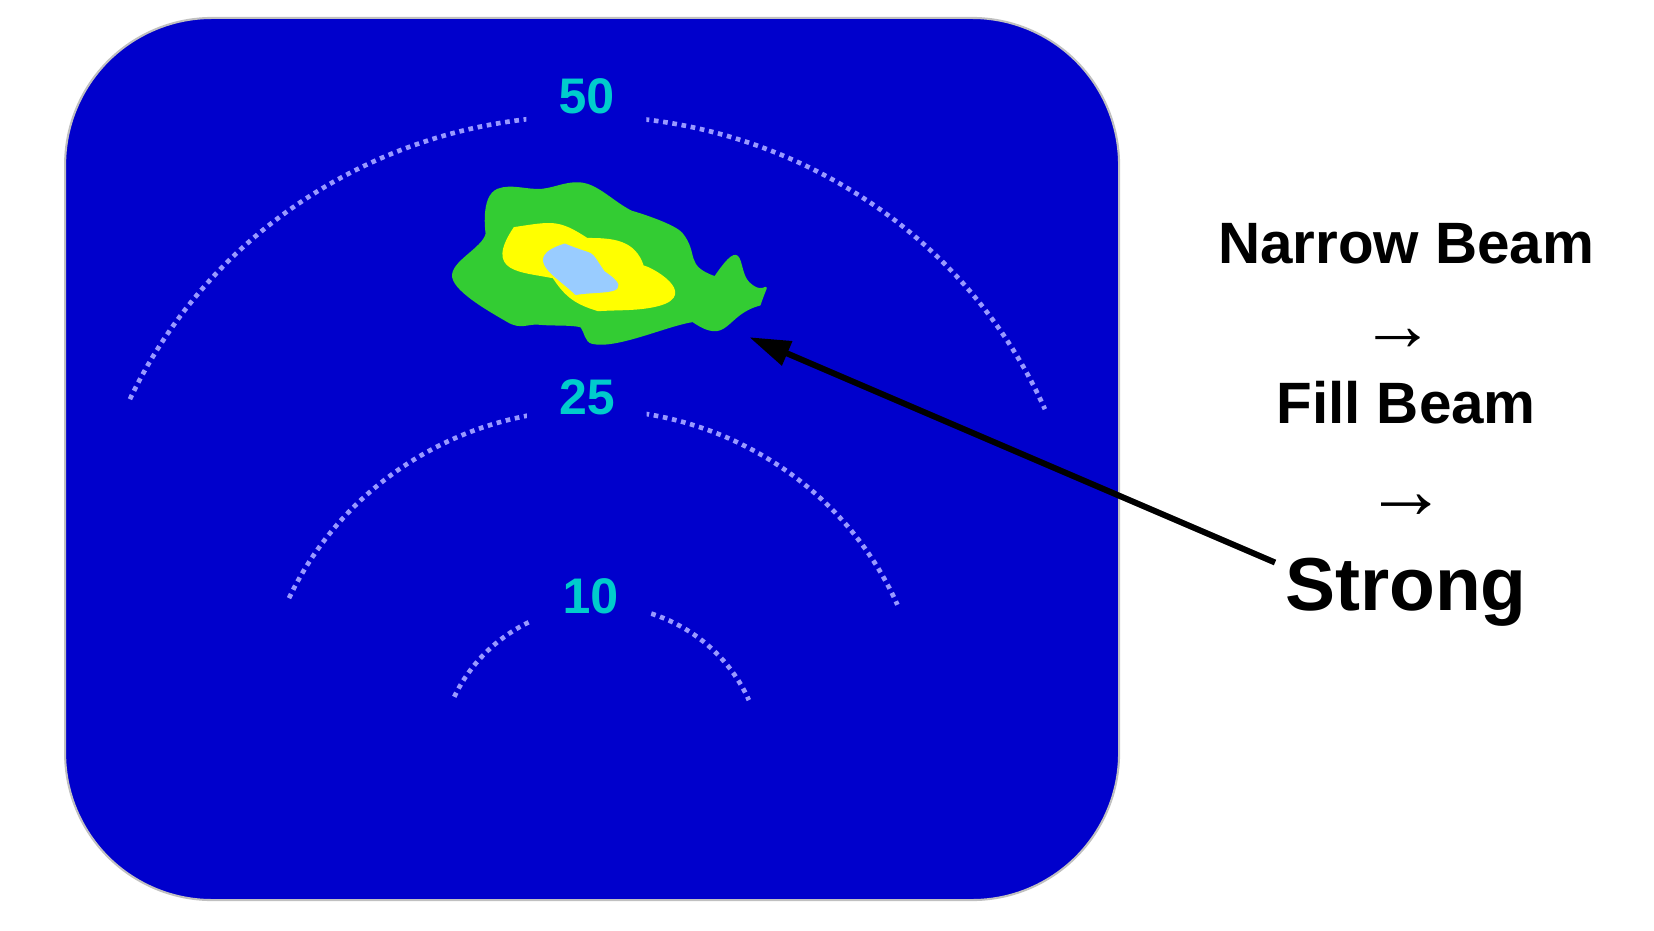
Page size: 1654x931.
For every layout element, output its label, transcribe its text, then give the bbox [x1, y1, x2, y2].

text_box 10 [530, 556, 651, 632]
text_box 50 [526, 55, 647, 132]
text_box 25 [527, 357, 647, 433]
title Narrow Beam → Fill Beam → Strong [1162, 6, 1651, 826]
text_box [65, 17, 1120, 901]
